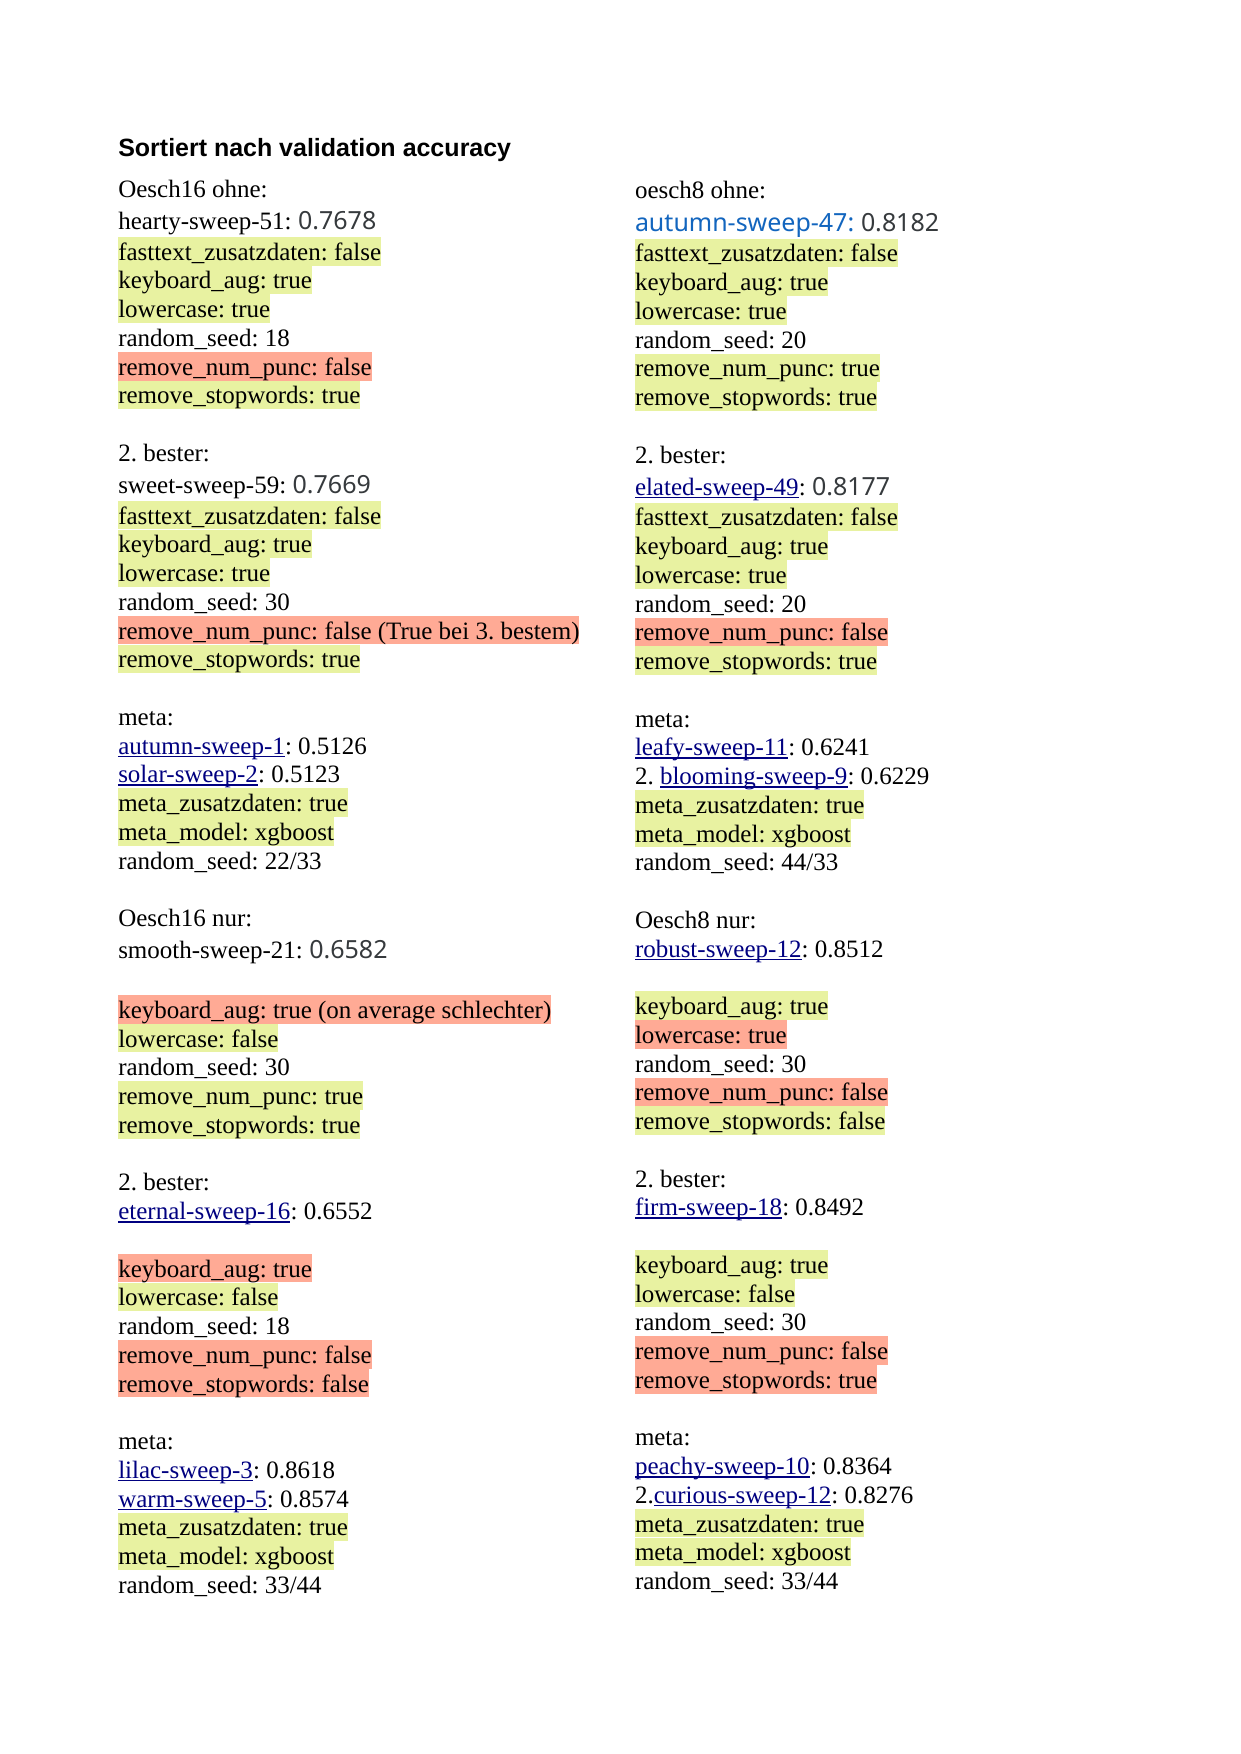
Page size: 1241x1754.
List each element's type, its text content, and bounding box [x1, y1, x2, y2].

text meta: [635, 704, 1122, 732]
text autumn-sweep-1: 0.5126 [118, 731, 605, 759]
text remove_num_punc: false (True bei 3. bestem) [118, 616, 605, 644]
text meta_zusatzdaten: true [635, 790, 1122, 819]
text remove_num_punc: true [635, 353, 1122, 382]
text peachy-sweep-10: 0.8364 [635, 1451, 1122, 1480]
text remove_stopwords: true [635, 382, 1122, 411]
text 2. bester: [118, 1167, 605, 1196]
subtitle Sortiert nach validation accuracy [118, 133, 605, 161]
text meta: [118, 702, 605, 731]
text fasttext_zusatzdaten: false [635, 502, 1122, 531]
text random_seed: 30 [635, 1307, 1122, 1336]
text lowercase: false [635, 1279, 1122, 1307]
text sweet-sweep-59: 0.7669 [118, 467, 605, 501]
text remove_stopwords: false [118, 1369, 605, 1397]
text keyboard_aug: true [635, 1250, 1122, 1279]
text meta_zusatzdaten: true [118, 788, 605, 817]
text fasttext_zusatzdaten: false [118, 501, 605, 529]
text elated-sweep-49: 0.8177 [635, 468, 1122, 502]
text keyboard_aug: true [118, 1254, 605, 1282]
text lowercase: false [118, 1282, 605, 1311]
text remove_num_punc: false [635, 617, 1122, 646]
text meta_model: xgboost [118, 1541, 605, 1570]
text meta: [118, 1426, 605, 1455]
text 2. blooming-sweep-9: 0.6229 [635, 761, 1122, 790]
text random_seed: 20 [635, 589, 1122, 617]
text Oesch16 nur: [118, 903, 605, 932]
text remove_stopwords: true [635, 646, 1122, 675]
text meta_model: xgboost [118, 817, 605, 846]
text random_seed: 33/44 [118, 1570, 605, 1599]
text random_seed: 18 [118, 323, 605, 352]
text firm-sweep-18: 0.8492 [635, 1192, 1122, 1221]
text lowercase: true [118, 294, 605, 323]
text remove_num_punc: true [118, 1081, 605, 1110]
text remove_num_punc: false [118, 1340, 605, 1369]
text remove_num_punc: false [635, 1336, 1122, 1365]
text fasttext_zusatzdaten: false [635, 238, 1122, 267]
text remove_stopwords: true [118, 381, 605, 409]
text 2. bester: [635, 440, 1122, 468]
text lowercase: true [635, 1020, 1122, 1049]
text 2. bester: [118, 438, 605, 467]
text eternal-sweep-16: 0.6552 [118, 1196, 605, 1225]
text keyboard_aug: true [118, 529, 605, 558]
text remove_stopwords: true [118, 1110, 605, 1139]
text robust-sweep-12: 0.8512 [635, 934, 1122, 962]
text keyboard_aug: true [635, 531, 1122, 560]
text 2.curious-sweep-12: 0.8276 [635, 1480, 1122, 1509]
text oesch8 ohne: autumn-sweep-47: 0.8182 [635, 176, 1122, 238]
text lilac-sweep-3: 0.8618 warm-sweep-5: 0.8574 [118, 1455, 605, 1512]
text lowercase: false [118, 1024, 605, 1052]
text random_seed: 18 [118, 1311, 605, 1340]
text Oesch16 ohne: [118, 174, 605, 203]
text keyboard_aug: true [118, 266, 605, 294]
text meta_model: xgboost [635, 1537, 1122, 1566]
text keyboard_aug: true (on average schlechter) [118, 995, 605, 1024]
text remove_stopwords: false [635, 1106, 1122, 1135]
text hearty-sweep-51: 0.7678 [118, 203, 605, 237]
text remove_num_punc: false [118, 352, 605, 381]
text remove_num_punc: false [635, 1077, 1122, 1106]
text meta_zusatzdaten: true [635, 1509, 1122, 1537]
text random_seed: 30 [118, 1052, 605, 1081]
text remove_stopwords: true [118, 644, 605, 673]
text keyboard_aug: true [635, 991, 1122, 1020]
text keyboard_aug: true [635, 267, 1122, 296]
text leafy-sweep-11: 0.6241 [635, 732, 1122, 761]
text random_seed: 22/33 [118, 846, 605, 874]
text random_seed: 30 [118, 587, 605, 616]
text random_seed: 30 [635, 1049, 1122, 1077]
text smooth-sweep-21: 0.6582 [118, 932, 605, 966]
text lowercase: true [118, 558, 605, 587]
text 2. bester: [635, 1164, 1122, 1192]
text random_seed: 44/33 [635, 847, 1122, 876]
text random_seed: 20 [635, 325, 1122, 353]
text lowercase: true [635, 296, 1122, 325]
text lowercase: true [635, 560, 1122, 589]
text meta: [635, 1422, 1122, 1451]
text solar-sweep-2: 0.5123 [118, 759, 605, 788]
text meta_zusatzdaten: true [118, 1512, 605, 1541]
text fasttext_zusatzdaten: false [118, 237, 605, 266]
text remove_stopwords: true [635, 1365, 1122, 1394]
text meta_model: xgboost [635, 819, 1122, 847]
text random_seed: 33/44 [635, 1566, 1122, 1595]
text Oesch8 nur: [635, 905, 1122, 934]
